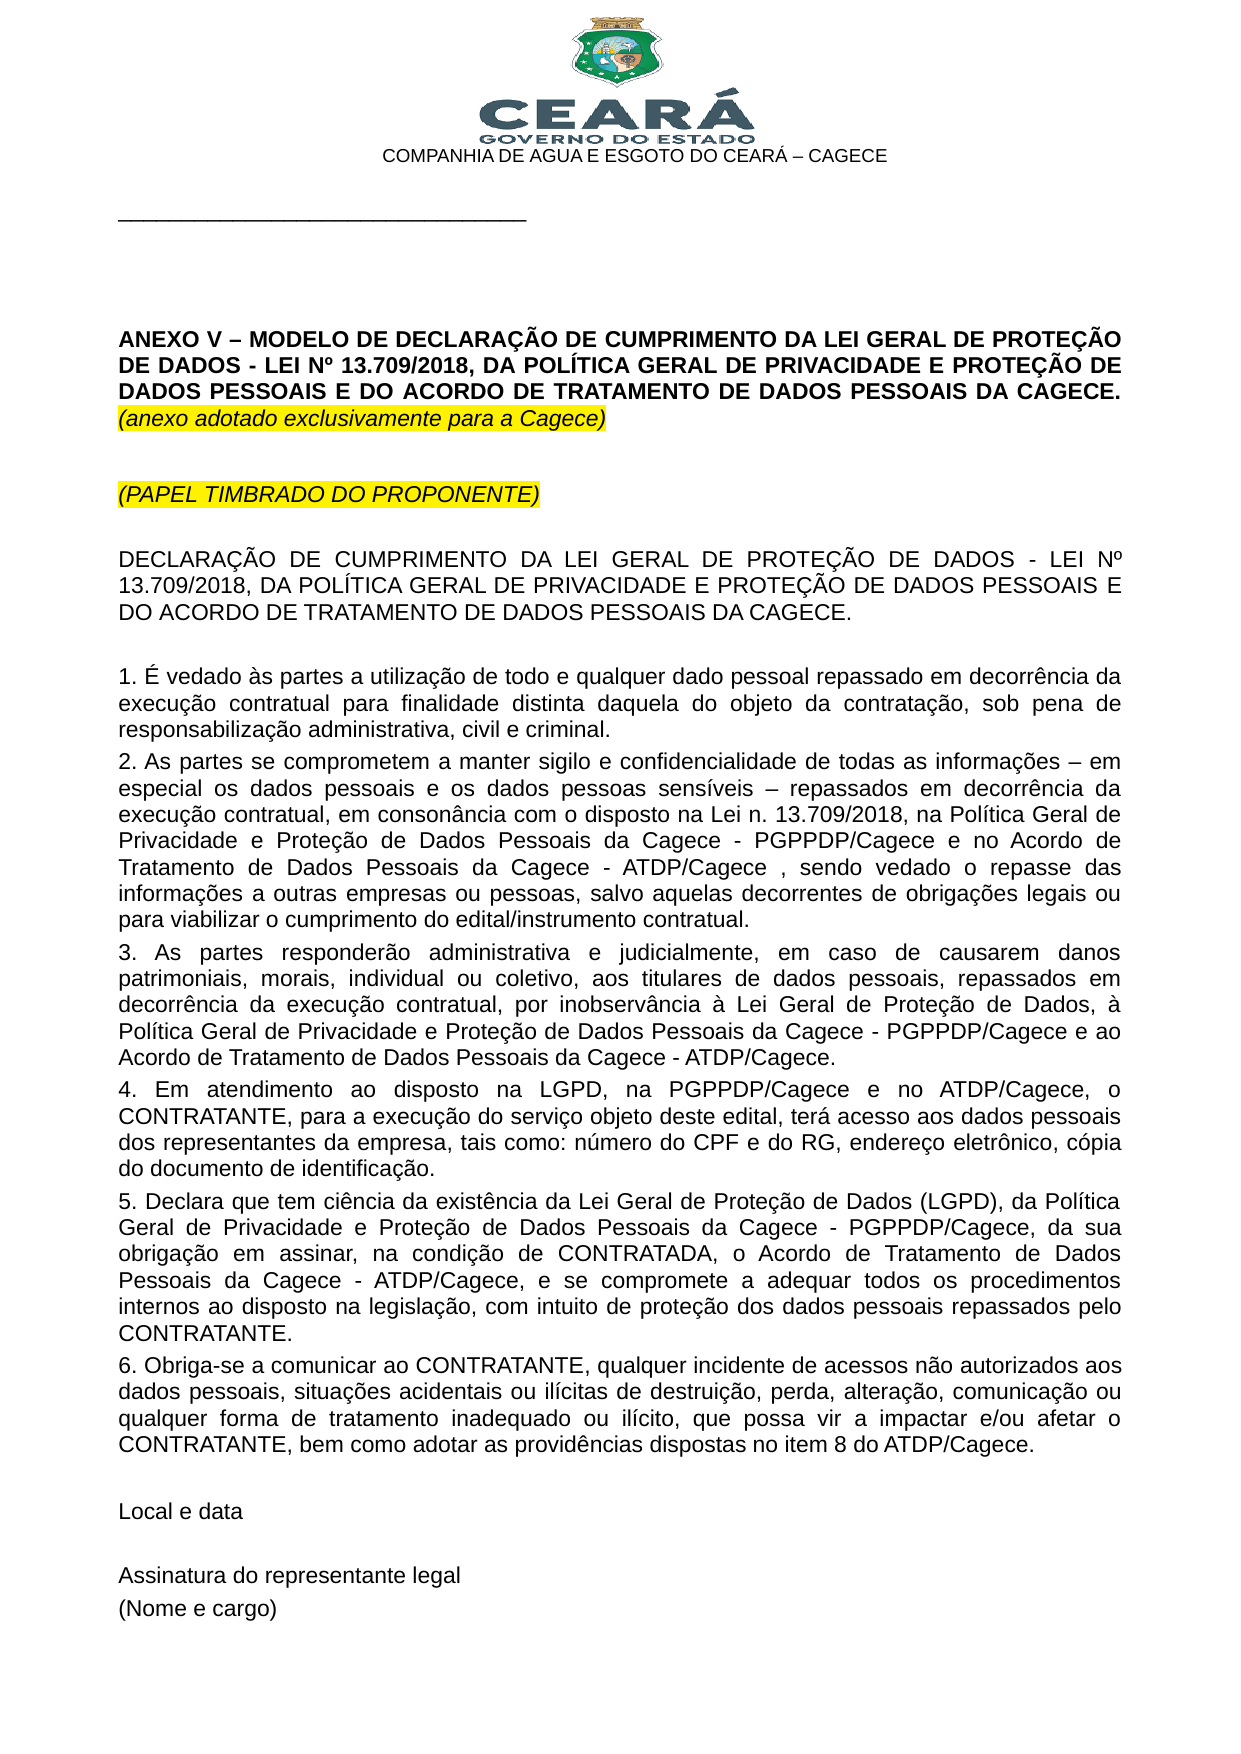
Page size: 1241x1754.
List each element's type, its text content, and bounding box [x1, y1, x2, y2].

text 2. As partes se comprometem a manter sigilo e confidencialidade de todas as informações – em especial os dados pessoais e os dados pessoas sensíveis – repassados em decorrência da execução contratual, em consonância com o disposto na Lei n. 13.709/2018, na Política Geral de Privacidade e Proteção de Dados Pessoais da Cagece - PGPPDP/Cagece e no Acordo de Tratamento de Dados Pessoais da Cagece - ATDP/Cagece , sendo vedado o repasse das informações a outras empresas ou pessoas, salvo aquelas decorrentes de obrigações legais ou para viabilizar o cumprimento do edital/instrumento contratual. [118, 748, 1122, 933]
text ANEXO V – MODELO DE DECLARAÇÃO DE CUMPRIMENTO DA LEI GERAL DE PROTEÇÃO DE DADOS - LEI Nº 13.709/2018, DA POLÍTICA GERAL DE PRIVACIDADE E PROTEÇÃO DE DADOS PESSOAIS E DO ACORDO DE TRATAMENTO DE DADOS PESSOAIS DA CAGECE. (anexo adotado exclusivamente para a Cagece) [118, 326, 1122, 431]
picture [453, 12, 782, 148]
text 6. Obriga-se a comunicar ao CONTRATANTE, qualquer incidente de acessos não autorizados aos dados pessoais, situações acidentais ou ilícitas de destruição, perda, alteração, comunicação ou qualquer forma de tratamento inadequado ou ilícito, que possa vir a impactar e/ou afetar o CONTRATANTE, bem como adotar as providências dispostas no item 8 do ATDP/Cagece. [118, 1352, 1122, 1457]
text Assinatura do representante legal [118, 1562, 1122, 1589]
text DECLARAÇÃO DE CUMPRIMENTO DA LEI GERAL DE PROTEÇÃO DE DADOS - LEI Nº 13.709/2018, DA POLÍTICA GERAL DE PRIVACIDADE E PROTEÇÃO DE DADOS PESSOAIS E DO ACORDO DE TRATAMENTO DE DADOS PESSOAIS DA CAGECE. [118, 546, 1122, 625]
text (Nome e cargo) [118, 1595, 1122, 1621]
text 1. É vedado às partes a utilização de todo e qualquer dado pessoal repassado em decorrência da execução contratual para finalidade distinta daquela do objeto da contratação, sob pena de responsabilização administrativa, civil e criminal. [118, 663, 1122, 742]
text 4. Em atendimento ao disposto na LGPD, na PGPPDP/Cagece e no ATDP/Cagece, o CONTRATANTE, para a execução do serviço objeto deste edital, terá acesso aos dados pessoais dos representantes da empresa, tais como: número do CPF e do RG, endereço eletrônico, cópia do documento de identificação. [118, 1076, 1122, 1182]
text 5. Declara que tem ciência da existência da Lei Geral de Proteção de Dados (LGPD), da Política Geral de Privacidade e Proteção de Dados Pessoais da Cagece - PGPPDP/Cagece, da sua obrigação em assinar, na condição de CONTRATADA, o Acordo de Tratamento de Dados Pessoais da Cagece - ATDP/Cagece, e se compromete a adequar todos os procedimentos internos ao disposto na legislação, com intuito de proteção dos dados pessoais repassados pelo CONTRATANTE. [118, 1188, 1122, 1346]
text Local e data [118, 1498, 1122, 1524]
text ________________________________ [118, 196, 1122, 223]
text 3. As partes responderão administrativa e judicialmente, em caso de causarem danos patrimoniais, morais, individual ou coletivo, aos titulares de dados pessoais, repassados em decorrência da execução contratual, por inobservância à Lei Geral de Proteção de Dados, à Política Geral de Privacidade e Proteção de Dados Pessoais da Cagece - PGPPDP/Cagece e ao Acordo de Tratamento de Dados Pessoais da Cagece - ATDP/Cagece. [118, 939, 1122, 1070]
text (PAPEL TIMBRADO DO PROPONENTE) [118, 481, 1122, 508]
